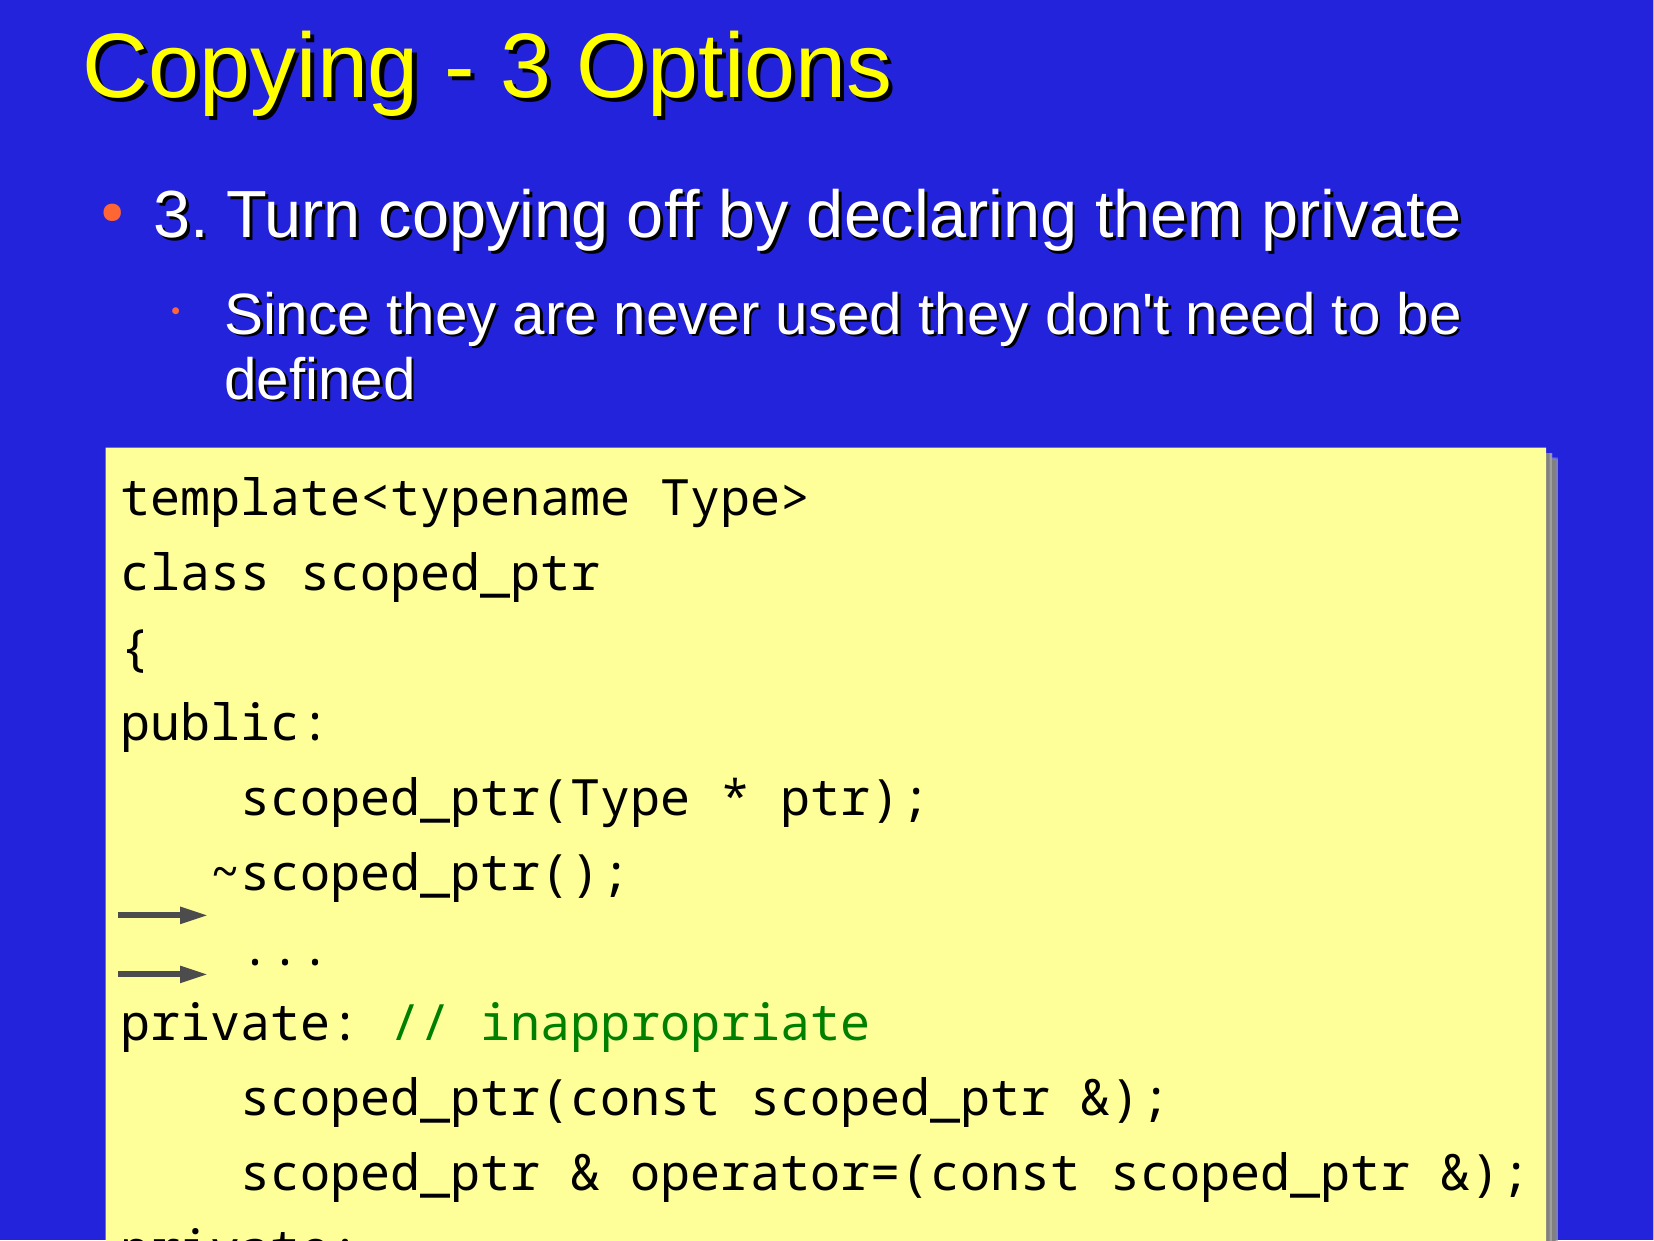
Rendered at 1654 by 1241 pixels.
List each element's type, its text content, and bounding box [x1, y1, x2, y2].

text_box template<typename Type> class scoped_ptr { public: scoped_ptr(Type * ptr); ~scoped_ptr(); ... private: // inappropriate scoped_ptr(const scoped_ptr &); scoped_ptr & operator=(const scoped_ptr &); private: Type * raw; }; [105, 447, 1547, 1241]
list 3. Turn copying off by declaring them private Since they are never used they don't need to be defined [82, 177, 1571, 1182]
title Copying - 3 Options [82, 2, 1571, 130]
